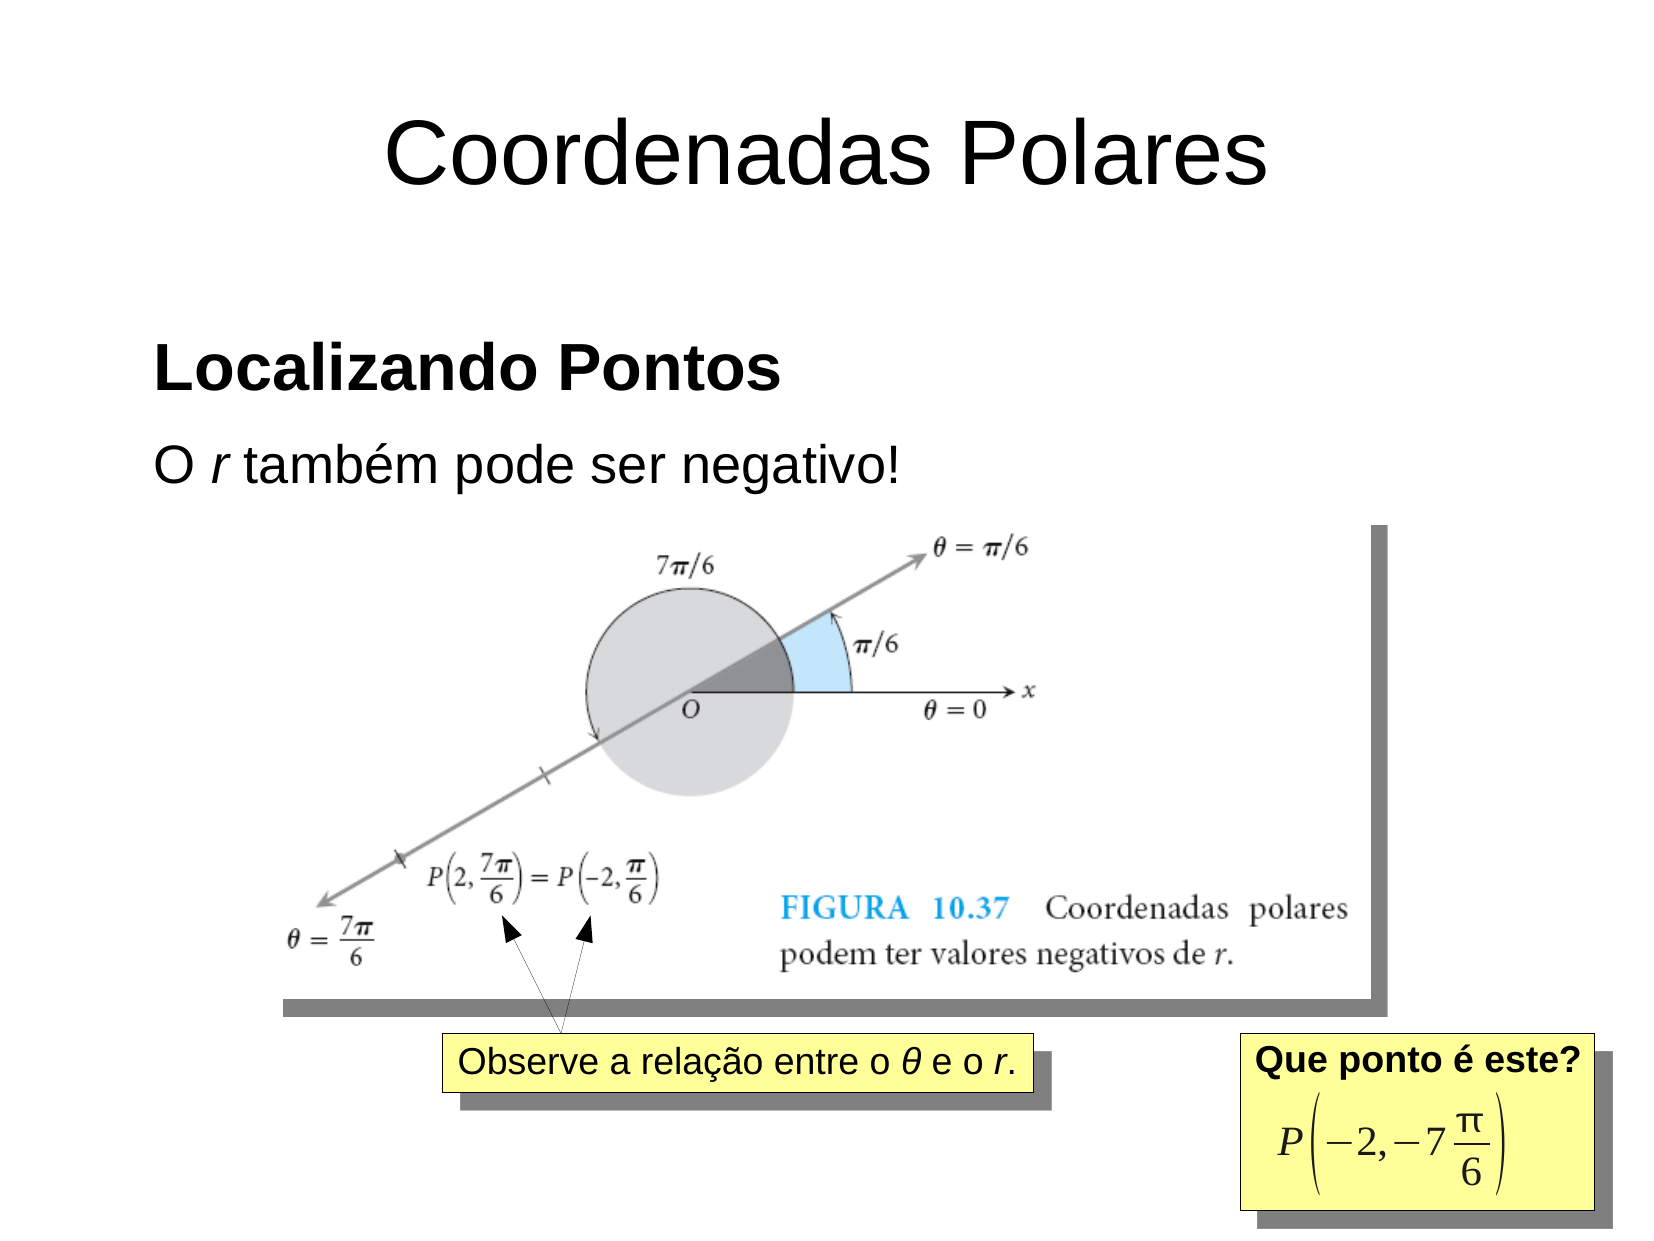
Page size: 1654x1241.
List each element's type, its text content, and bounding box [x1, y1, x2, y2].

text_box [1240, 1089, 1595, 1211]
text_box Observe a relação entre o θ e o r. [442, 1033, 1034, 1093]
picture [265, 507, 1371, 999]
list Localizando Pontos O r também pode ser negativo! [82, 330, 1572, 1149]
text_box Que ponto é este? [1240, 1031, 1625, 1089]
chart [1269, 1090, 1514, 1199]
title Coordenadas Polares [82, 49, 1571, 257]
title Coordenadas Polares [77, 29, 1566, 207]
